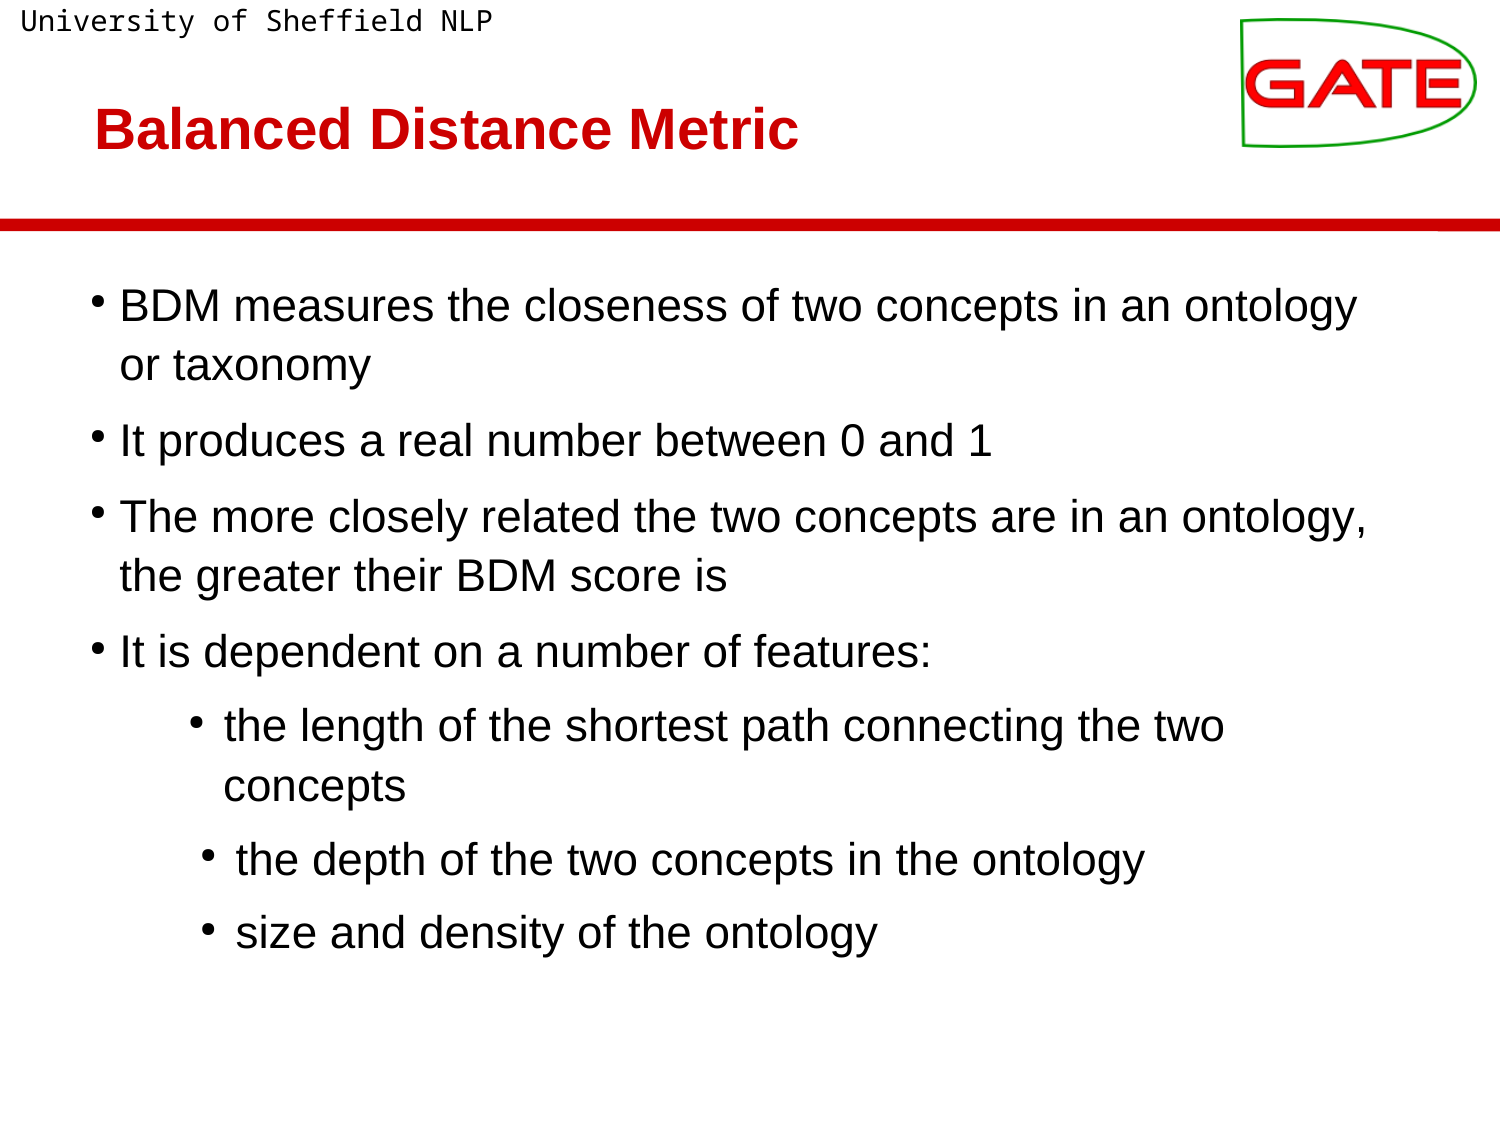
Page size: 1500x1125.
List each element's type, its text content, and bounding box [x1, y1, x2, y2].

list BDM measures the closeness of two concepts in an ontology or taxonomy It produces a real number between 0 and 1 The more closely related the two concepts are in an ontology, the greater their BDM score is It is dependent on a number of features: the length of the shortest path connecting the two concepts the depth of the two concepts in the ontology size and density of the ontology [75, 263, 1425, 1007]
title Balanced Distance Metric [79, 54, 1149, 204]
picture [1240, 18, 1477, 148]
